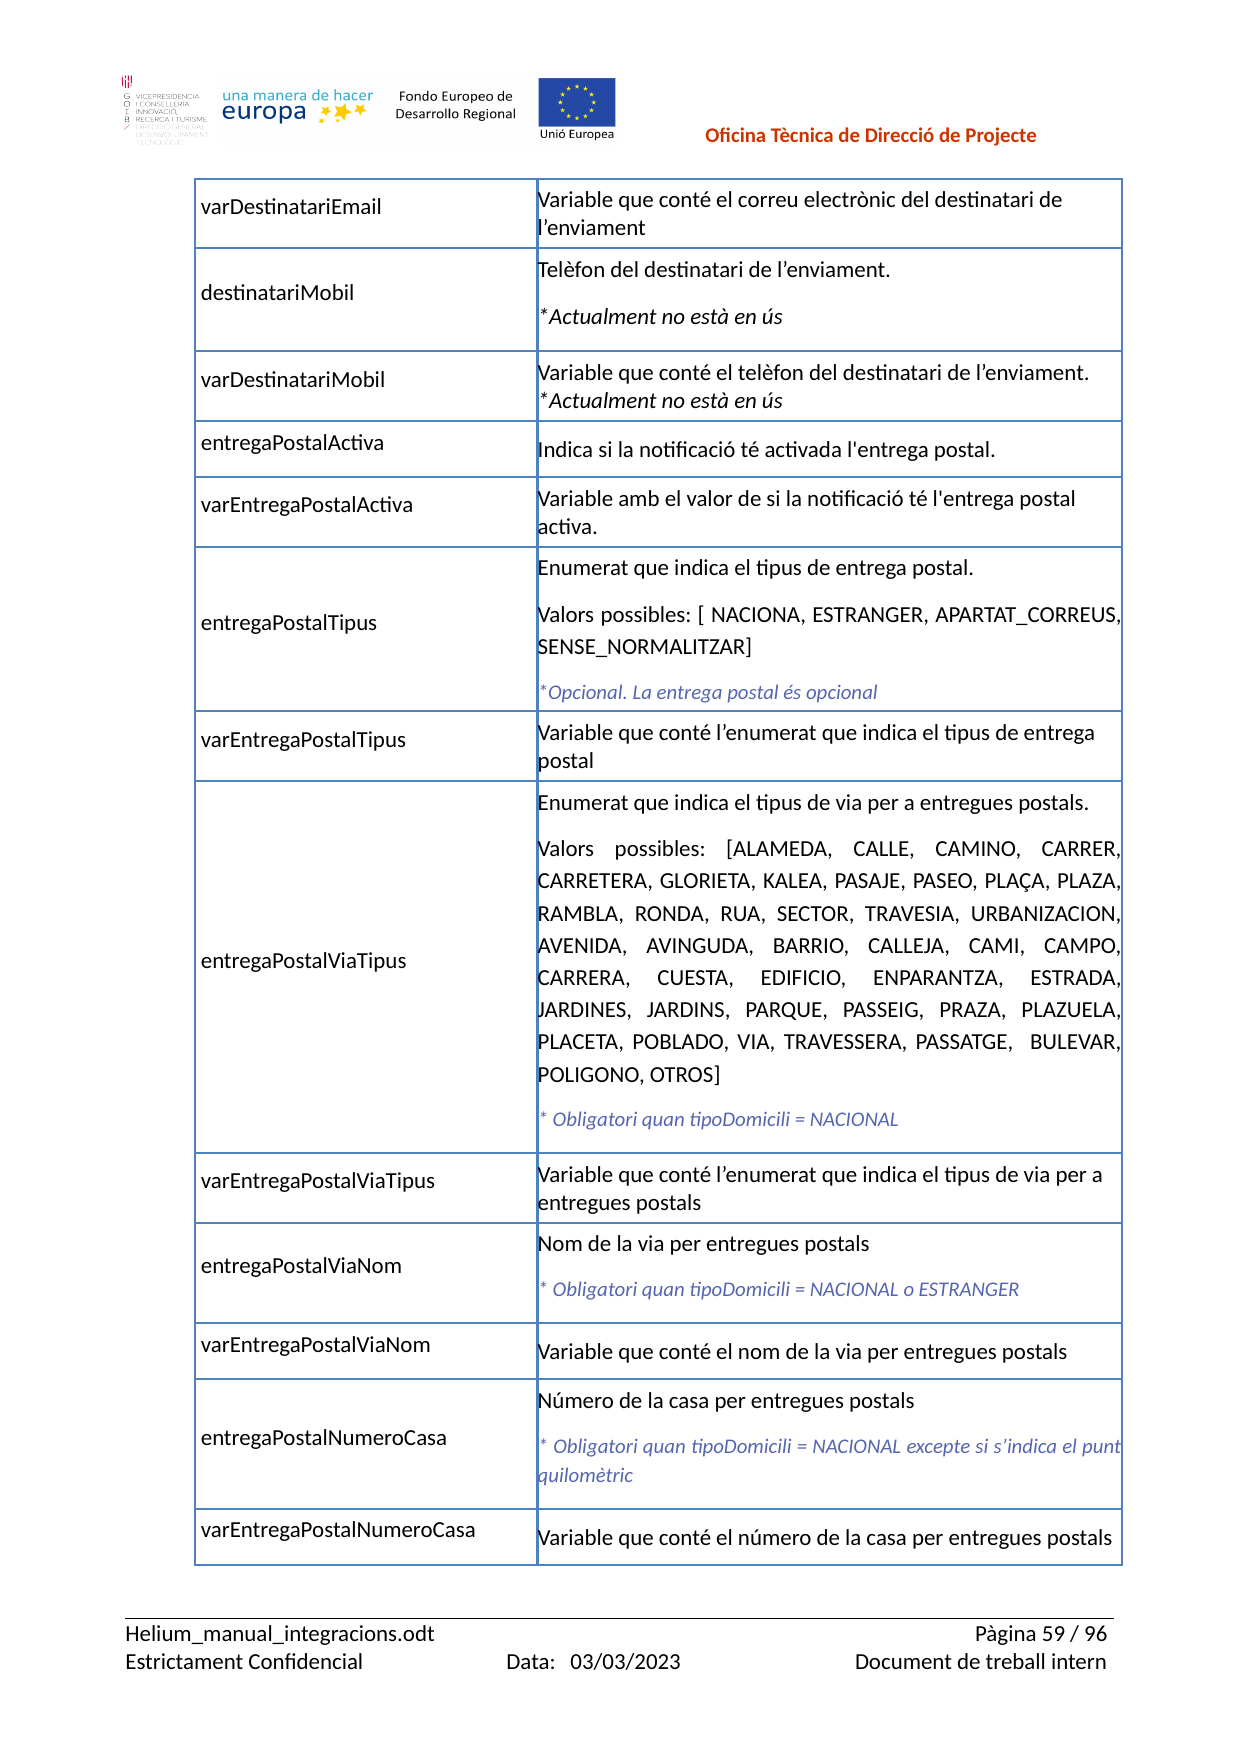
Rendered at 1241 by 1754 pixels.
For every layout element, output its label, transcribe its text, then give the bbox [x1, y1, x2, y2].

table_cell Enumerat que indica el tipus de entrega postal. Valors possibles: [ NACIONA, ESTRANGER, APARTAT_CORREUS, SENSE_NORMALITZAR] *Opcional. La entrega postal és opcional [539, 548, 1121, 710]
table_cell Variable que conté l’enumerat que indica el tipus de via per a entregues postals [539, 1154, 1121, 1222]
table_cell destinatariMobil [196, 249, 536, 350]
table_cell varDestinatariEmail [196, 180, 536, 247]
table_cell entregaPostalActiva [196, 422, 536, 476]
table_cell entregaPostalTipus [196, 548, 536, 710]
table_cell varEntregaPostalViaNom [196, 1324, 536, 1378]
picture [219, 73, 621, 147]
table_cell Variable que conté el nom de la via per entregues postals [539, 1324, 1121, 1378]
table_cell varEntregaPostalTipus [196, 712, 536, 780]
picture [118, 73, 213, 147]
table_cell Nom de la via per entregues postals * Obligatori quan tipoDomicili = NACIONAL o ESTRANGER [539, 1224, 1121, 1322]
table_cell varEntregaPostalViaTipus [196, 1154, 536, 1222]
table_cell Variable que conté l’enumerat que indica el tipus de entrega postal [539, 712, 1121, 780]
table_cell Número de la casa per entregues postals * Obligatori quan tipoDomicili = NACIONAL excepte si s’indica el punt quilomètric [539, 1380, 1121, 1508]
table_cell Variable amb el valor de si la notificació té l'entrega postal activa. [539, 478, 1121, 546]
table_cell Variable que conté el telèfon del destinatari de l’enviament. *Actualment no està en ús [539, 352, 1121, 420]
table_cell entregaPostalViaTipus [196, 782, 536, 1152]
table_cell varEntregaPostalActiva [196, 478, 536, 546]
table_cell varEntregaPostalNumeroCasa [196, 1510, 536, 1564]
table_cell varDestinatariMobil [196, 352, 536, 420]
table_cell Variable que conté el correu electrònic del destinatari de l’enviament [539, 180, 1121, 247]
table_cell Indica si la notificació té activada l'entrega postal. [539, 422, 1121, 476]
table_cell Telèfon del destinatari de l’enviament. *Actualment no està en ús [539, 249, 1121, 350]
table_cell Enumerat que indica el tipus de via per a entregues postals. Valors possibles: [ALAMEDA, CALLE, CAMINO, CARRER, CARRETERA, GLORIETA, KALEA, PASAJE, PASEO, PLAÇA, PLAZA, RAMBLA, RONDA, RUA, SECTOR, TRAVESIA, URBANIZACION, AVENIDA, AVINGUDA, BARRIO, CALLEJA, CAMI, CAMPO, CARRERA, CUESTA, EDIFICIO, ENPARANTZA, ESTRADA, JARDINES, JARDINS, PARQUE, PASSEIG, PRAZA, PLAZUELA, PLACETA, POBLADO, VIA, TRAVESSERA, PASSATGE, BULEVAR, POLIGONO, OTROS] * Obligatori quan tipoDomicili = NACIONAL [539, 782, 1121, 1152]
table_cell entregaPostalViaNom [196, 1224, 536, 1322]
table_cell Variable que conté el número de la casa per entregues postals [539, 1510, 1121, 1564]
table_cell entregaPostalNumeroCasa [196, 1380, 536, 1508]
